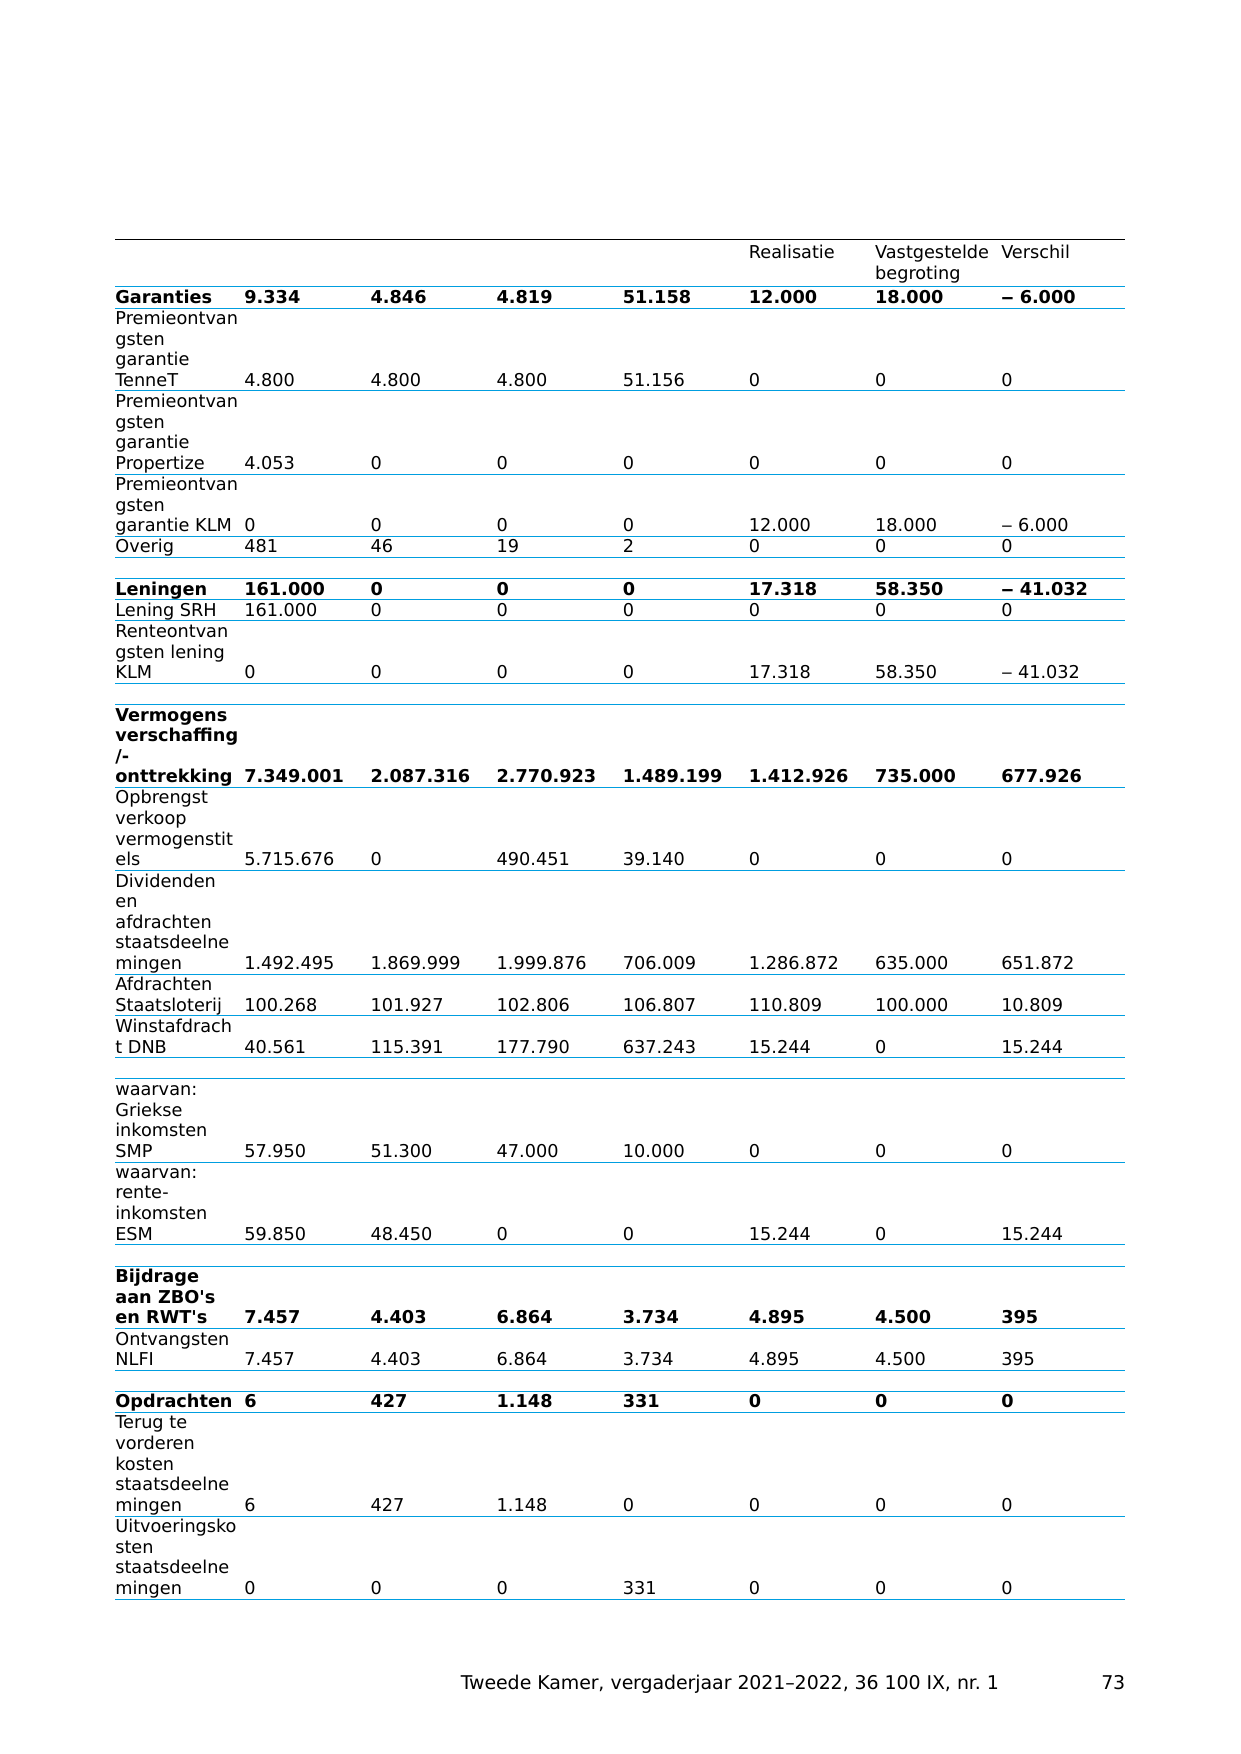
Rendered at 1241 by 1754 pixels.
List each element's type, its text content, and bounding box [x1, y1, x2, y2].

table_cell 7.349.001 [241, 705, 367, 787]
table_cell 0 [620, 391, 746, 473]
table_cell 4.819 [494, 287, 620, 307]
table_cell 12.000 [746, 475, 872, 536]
table_cell [998, 558, 1125, 578]
table_cell 10.809 [998, 975, 1125, 1015]
table_cell 0 [872, 309, 998, 390]
table_cell 1.869.999 [368, 871, 493, 974]
table_cell 100.000 [872, 975, 998, 1015]
table_cell 0 [872, 1079, 998, 1161]
table_cell 0 [620, 475, 746, 536]
table_cell 51.158 [620, 287, 746, 307]
table_cell [115, 1058, 241, 1078]
table_cell 110.809 [746, 975, 872, 1015]
table_cell 2.770.923 [494, 705, 620, 787]
table_cell 0 [746, 309, 872, 390]
table_cell [872, 558, 998, 578]
table_cell [241, 1371, 367, 1391]
table_cell 6.864 [494, 1267, 620, 1328]
table_cell [872, 1058, 998, 1078]
table_cell 0 [998, 1392, 1125, 1412]
table_cell 677.926 [998, 705, 1125, 787]
table_cell 0 [494, 579, 620, 599]
table_cell Winstafdracht DNB [115, 1016, 241, 1057]
table_cell 0 [746, 1079, 872, 1161]
table_cell 0 [746, 537, 872, 557]
table_cell 2 [620, 537, 746, 557]
table_cell 59.850 [241, 1163, 367, 1244]
table_cell [746, 684, 872, 704]
table_cell [746, 1058, 872, 1078]
table_cell Renteontvangsten lening KLM [115, 621, 241, 683]
table_cell 0 [872, 1413, 998, 1516]
table_cell [368, 1371, 493, 1391]
table_cell Opdrachten [115, 1392, 241, 1412]
table_cell 58.350 [872, 621, 998, 683]
table_cell 0 [872, 1517, 998, 1599]
table_cell 331 [620, 1392, 746, 1412]
table_cell 177.790 [494, 1016, 620, 1057]
table_cell [872, 684, 998, 704]
table_cell [368, 558, 493, 578]
table_cell 18.000 [872, 475, 998, 536]
table_cell 161.000 [241, 579, 367, 599]
table_cell [494, 1371, 620, 1391]
table_cell 0 [998, 1517, 1125, 1599]
table_cell 427 [368, 1392, 493, 1412]
table_cell [620, 684, 746, 704]
table_cell 4.800 [368, 309, 493, 390]
table_cell 0 [998, 309, 1125, 390]
table_cell 0 [746, 600, 872, 620]
table_cell 1.492.495 [241, 871, 367, 974]
table_cell [620, 558, 746, 578]
table_cell [494, 684, 620, 704]
table_header Tabel 24 Budgettaire gevolgen van beleidsartikel 3 Financieringsactiviteiten publiek-private sector (bedragen x € 1.000) [115, 191, 1125, 239]
table_cell [115, 684, 241, 704]
table_cell 0 [620, 1163, 746, 1244]
table_cell 0 [872, 391, 998, 473]
table_cell Realisatie [746, 240, 872, 286]
table_cell 0 [368, 600, 493, 620]
table_cell 115.391 [368, 1016, 493, 1057]
table_cell 1.148 [494, 1392, 620, 1412]
table_cell 4.500 [872, 1267, 998, 1328]
table_cell 0 [494, 1163, 620, 1244]
table_cell [368, 684, 493, 704]
table_cell [872, 1245, 998, 1266]
table_cell 106.807 [620, 975, 746, 1015]
table_cell Afdrachten Staatsloterij [115, 975, 241, 1015]
table_cell 735.000 [872, 705, 998, 787]
table_cell [620, 240, 746, 286]
table_cell 0 [746, 391, 872, 473]
table_cell 0 [872, 1016, 998, 1057]
table_cell [241, 1245, 367, 1266]
table_cell Ontvangsten NLFI [115, 1329, 241, 1370]
table_cell [494, 558, 620, 578]
table_cell 0 [746, 1392, 872, 1412]
table_cell 395 [998, 1329, 1125, 1370]
table_cell [872, 1371, 998, 1391]
table_cell Bijdrage aan ZBO's en RWT's [115, 1267, 241, 1328]
table_cell 0 [241, 1517, 367, 1599]
table_cell 46 [368, 537, 493, 557]
table_cell Lening SRH [115, 600, 241, 620]
table_cell 58.350 [872, 579, 998, 599]
table_cell 651.872 [998, 871, 1125, 974]
table_cell [368, 240, 493, 286]
table_cell 0 [241, 475, 367, 536]
table_cell 3.734 [620, 1329, 746, 1370]
table_cell Premieontvangsten garantie KLM [115, 475, 241, 536]
table_cell [998, 1371, 1125, 1391]
table_cell [620, 1371, 746, 1391]
table_cell 0 [494, 475, 620, 536]
table_cell 10.000 [620, 1079, 746, 1161]
table_cell [620, 1245, 746, 1266]
table_cell 3.734 [620, 1267, 746, 1328]
table_cell 331 [620, 1517, 746, 1599]
table_cell 40.561 [241, 1016, 367, 1057]
table_cell 0 [746, 1413, 872, 1516]
table_cell [998, 1058, 1125, 1078]
table_cell 4.800 [494, 309, 620, 390]
table_cell 18.000 [872, 287, 998, 307]
table_cell Opbrengst verkoop vermogenstitels [115, 788, 241, 870]
table_cell 1.286.872 [746, 871, 872, 974]
table_cell 100.268 [241, 975, 367, 1015]
table_cell ‒ 6.000 [998, 475, 1125, 536]
table_cell 4.895 [746, 1267, 872, 1328]
table_cell 7.457 [241, 1329, 367, 1370]
table_cell ‒ 41.032 [998, 579, 1125, 599]
table_cell [368, 1058, 493, 1078]
table_cell 15.244 [998, 1016, 1125, 1057]
table_cell [115, 1245, 241, 1266]
table_cell 0 [872, 788, 998, 870]
table_cell Overig [115, 537, 241, 557]
table_cell 6.864 [494, 1329, 620, 1370]
table_cell waarvan: Griekse inkomsten SMP [115, 1079, 241, 1161]
table_cell 12.000 [746, 287, 872, 307]
table_cell 0 [368, 475, 493, 536]
table_cell Dividenden en afdrachten staatsdeelnemingen [115, 871, 241, 974]
table_cell ‒ 6.000 [998, 287, 1125, 307]
table_cell 635.000 [872, 871, 998, 974]
table_cell [494, 1245, 620, 1266]
table_cell [241, 1058, 367, 1078]
table_cell 9.334 [241, 287, 367, 307]
table_cell 0 [368, 788, 493, 870]
table_cell [746, 1245, 872, 1266]
table_cell 1.999.876 [494, 871, 620, 974]
table_cell 0 [746, 788, 872, 870]
table_cell Terug te vorderen kosten staatsdeelnemingen [115, 1413, 241, 1516]
table_cell 0 [368, 621, 493, 683]
table_cell 15.244 [746, 1016, 872, 1057]
table_cell [115, 558, 241, 578]
table_cell 0 [494, 621, 620, 683]
table_cell [494, 1058, 620, 1078]
table_cell 4.800 [241, 309, 367, 390]
table_cell Premieontvangsten garantie TenneT [115, 309, 241, 390]
table_cell 17.318 [746, 621, 872, 683]
table_cell 7.457 [241, 1267, 367, 1328]
table_cell ‒ 41.032 [998, 621, 1125, 683]
table_cell 4.403 [368, 1267, 493, 1328]
table_cell 0 [872, 1392, 998, 1412]
table_cell 0 [620, 579, 746, 599]
table_cell [241, 684, 367, 704]
table_cell 0 [494, 1517, 620, 1599]
table_cell 0 [998, 537, 1125, 557]
table_cell 6 [241, 1392, 367, 1412]
table_cell Uitvoeringskosten staatsdeelnemingen [115, 1517, 241, 1599]
table_cell 102.806 [494, 975, 620, 1015]
table_cell 6 [241, 1413, 367, 1516]
table_cell Vermogensverschaffing/-onttrekking [115, 705, 241, 787]
table_cell [241, 558, 367, 578]
table_cell Verschil [998, 240, 1125, 286]
table_cell 0 [872, 537, 998, 557]
table_cell 0 [872, 600, 998, 620]
table_cell 101.927 [368, 975, 493, 1015]
table_cell [998, 684, 1125, 704]
table_cell 0 [368, 579, 493, 599]
table_cell 0 [620, 621, 746, 683]
table_cell 4.053 [241, 391, 367, 473]
table_cell 0 [494, 391, 620, 473]
table_cell [746, 1371, 872, 1391]
table_cell 2.087.316 [368, 705, 493, 787]
table_cell 1.412.926 [746, 705, 872, 787]
table_cell Garanties [115, 287, 241, 307]
table_cell 51.300 [368, 1079, 493, 1161]
table_cell 17.318 [746, 579, 872, 599]
table_cell 1.148 [494, 1413, 620, 1516]
table_cell Vastgestelde begroting [872, 240, 998, 286]
table_cell 0 [494, 600, 620, 620]
table_cell [620, 1058, 746, 1078]
table_cell [746, 558, 872, 578]
table_cell Leningen [115, 579, 241, 599]
table_cell 57.950 [241, 1079, 367, 1161]
table_cell 0 [620, 1413, 746, 1516]
table_cell 15.244 [998, 1163, 1125, 1244]
table_cell 0 [998, 1413, 1125, 1516]
table_cell 5.715.676 [241, 788, 367, 870]
table_cell 427 [368, 1413, 493, 1516]
table_cell 706.009 [620, 871, 746, 974]
table_cell [241, 240, 367, 286]
table_cell 19 [494, 537, 620, 557]
table_cell 161.000 [241, 600, 367, 620]
table_cell 481 [241, 537, 367, 557]
table_cell 0 [998, 1079, 1125, 1161]
table_cell 4.895 [746, 1329, 872, 1370]
table_cell 51.156 [620, 309, 746, 390]
table_cell 4.500 [872, 1329, 998, 1370]
table_cell [115, 1371, 241, 1391]
table_cell 15.244 [746, 1163, 872, 1244]
table_cell Premieontvangsten garantie Propertize [115, 391, 241, 473]
table_cell 1.489.199 [620, 705, 746, 787]
table_cell 0 [998, 600, 1125, 620]
table_cell waarvan: rente-inkomsten ESM [115, 1163, 241, 1244]
table_cell 0 [998, 391, 1125, 473]
table_cell 0 [872, 1163, 998, 1244]
table_cell 395 [998, 1267, 1125, 1328]
table_cell [368, 1245, 493, 1266]
table_cell 4.403 [368, 1329, 493, 1370]
table_cell 0 [368, 391, 493, 473]
table_cell 0 [368, 1517, 493, 1599]
table_cell 0 [620, 600, 746, 620]
table_cell 39.140 [620, 788, 746, 870]
table_cell 490.451 [494, 788, 620, 870]
table_cell 637.243 [620, 1016, 746, 1057]
table_cell 0 [998, 788, 1125, 870]
table_cell 0 [746, 1517, 872, 1599]
table_cell [494, 240, 620, 286]
table_cell [115, 240, 241, 286]
table_cell 0 [241, 621, 367, 683]
table_cell [998, 1245, 1125, 1266]
table_cell 4.846 [368, 287, 493, 307]
table_cell 47.000 [494, 1079, 620, 1161]
table_cell 48.450 [368, 1163, 493, 1244]
